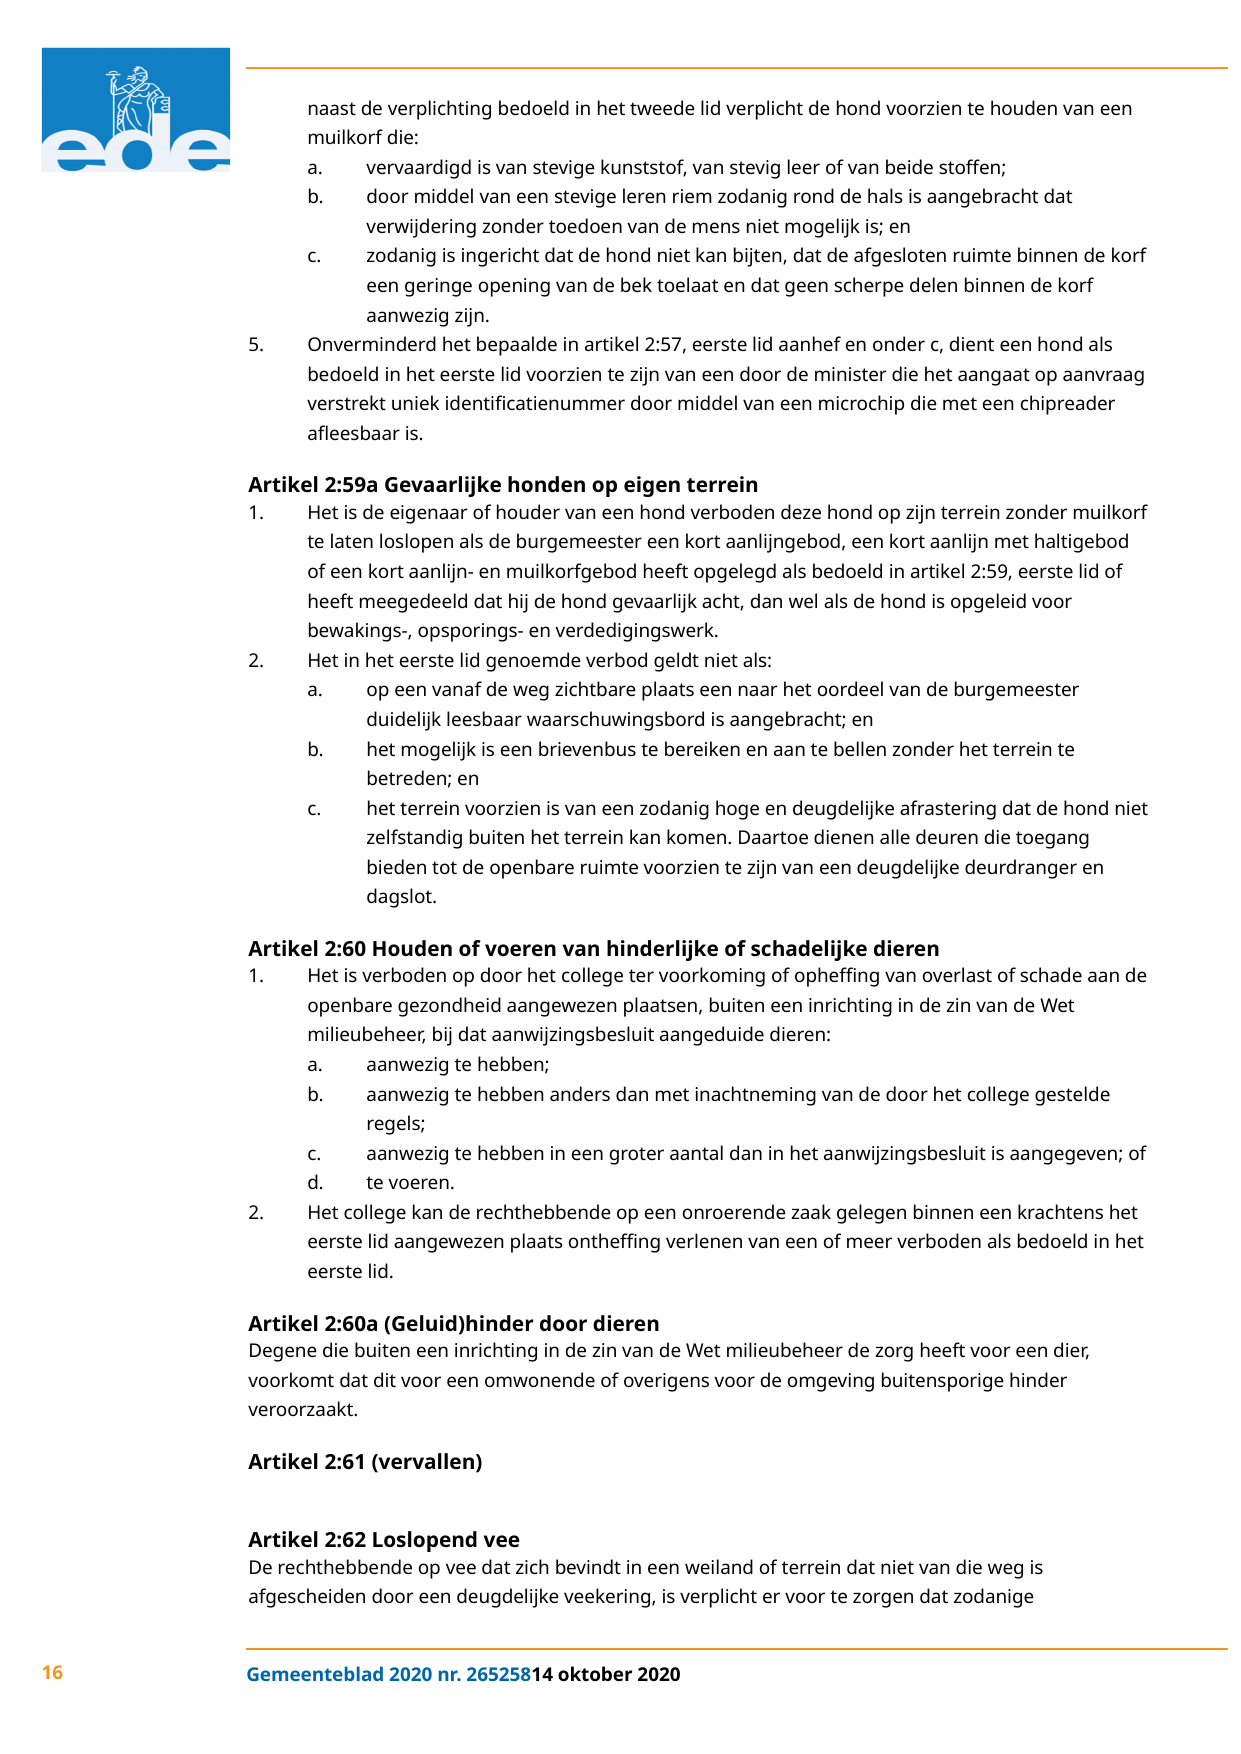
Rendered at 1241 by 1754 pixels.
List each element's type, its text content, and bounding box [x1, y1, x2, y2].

list Het is de eigenaar of houder van een hond verboden deze hond op zijn terrein zonder muilkorf te laten loslopen als de burgemeester een kort aanlijngebod, een kort aanlijn met haltigebod of een kort aanlijn- en muilkorfgebod heeft opgelegd als bedoeld in artikel 2:59, eerste lid of heeft meegedeeld dat hij de hond gevaarlijk acht, dan wel als de hond is opgeleid voor bewakings-, opsporings- en verdedigingswerk. [248, 499, 1152, 643]
list vervaardigd is van stevige kunststof, van stevig leer of van beide stoffen; [307, 154, 1152, 180]
list zodanig is ingericht dat de hond niet kan bijten, dat de afgesloten ruimte binnen de korf een geringe opening van de bek toelaat en dat geen scherpe delen binnen de korf aanwezig zijn. [307, 243, 1152, 328]
list aanwezig te hebben anders dan met inachtneming van de door het college gestelde regels; [307, 1081, 1152, 1136]
list te voeren. [307, 1169, 1152, 1195]
list op een vanaf de weg zichtbare plaats een naar het oordeel van de burgemeester duidelijk leesbaar waarschuwingsbord is aangebracht; en [307, 677, 1152, 732]
text Artikel 2:59a Gevaarlijke honden op eigen terrein [248, 471, 1152, 499]
picture [41, 47, 231, 172]
text De rechthebbende op vee dat zich bevindt in een weiland of terrein dat niet van die weg is afgescheiden door een deugdelijke veekering, is verplicht er voor te zorgen dat zodanige [248, 1554, 1152, 1609]
list Het is verboden op door het college ter voorkoming of opheffing van overlast of schade aan de openbare gezondheid aangewezen plaatsen, buiten een inrichting in de zin van de Wet milieubeheer, bij dat aanwijzingsbesluit aangeduide dieren: [248, 962, 1152, 1047]
text Artikel 2:60 Houden of voeren van hinderlijke of schadelijke dieren [248, 934, 1152, 962]
text Artikel 2:60a (Geluid)hinder door dieren [248, 1309, 1152, 1337]
text Degene die buiten een inrichting in de zin van de Wet milieubeheer de zorg heeft voor een dier, voorkomt dat dit voor een omwonende of overigens voor de omgeving buitensporige hinder veroorzaakt. [248, 1337, 1152, 1422]
list naast de verplichting bedoeld in het tweede lid verplicht de hond voorzien te houden van een muilkorf die: [248, 95, 1152, 150]
list Het in het eerste lid genoemde verbod geldt niet als: [248, 647, 1152, 673]
list aanwezig te hebben in een groter aantal dan in het aanwijzingsbesluit is aangegeven; of [307, 1140, 1152, 1166]
list door middel van een stevige leren riem zodanig rond de hals is aangebracht dat verwijdering zonder toedoen van de mens niet mogelijk is; en [307, 183, 1152, 239]
list Het college kan de rechthebbende op een onroerende zaak gelegen binnen een krachtens het eerste lid aangewezen plaats ontheffing verlenen van een of meer verboden als bedoeld in het eerste lid. [248, 1199, 1152, 1284]
list aanwezig te hebben; [307, 1051, 1152, 1077]
list het mogelijk is een brievenbus te bereiken en aan te bellen zonder het terrein te betreden; en [307, 736, 1152, 791]
list Onverminderd het bepaalde in artikel 2:57, eerste lid aanhef en onder c, dient een hond als bedoeld in het eerste lid voorzien te zijn van een door de minister die het aangaat op aanvraag verstrekt uniek identificatienummer door middel van een microchip die met een chipreader afleesbaar is. [248, 331, 1152, 446]
list het terrein voorzien is van een zodanig hoge en deugdelijke afrastering dat de hond niet zelfstandig buiten het terrein kan komen. Daartoe dienen alle deuren die toegang bieden tot de openbare ruimte voorzien te zijn van een deugdelijke deurdranger en dagslot. [307, 795, 1152, 909]
text Artikel 2:62 Loslopend vee [248, 1526, 1152, 1554]
text Artikel 2:61 (vervallen) [248, 1447, 1152, 1475]
